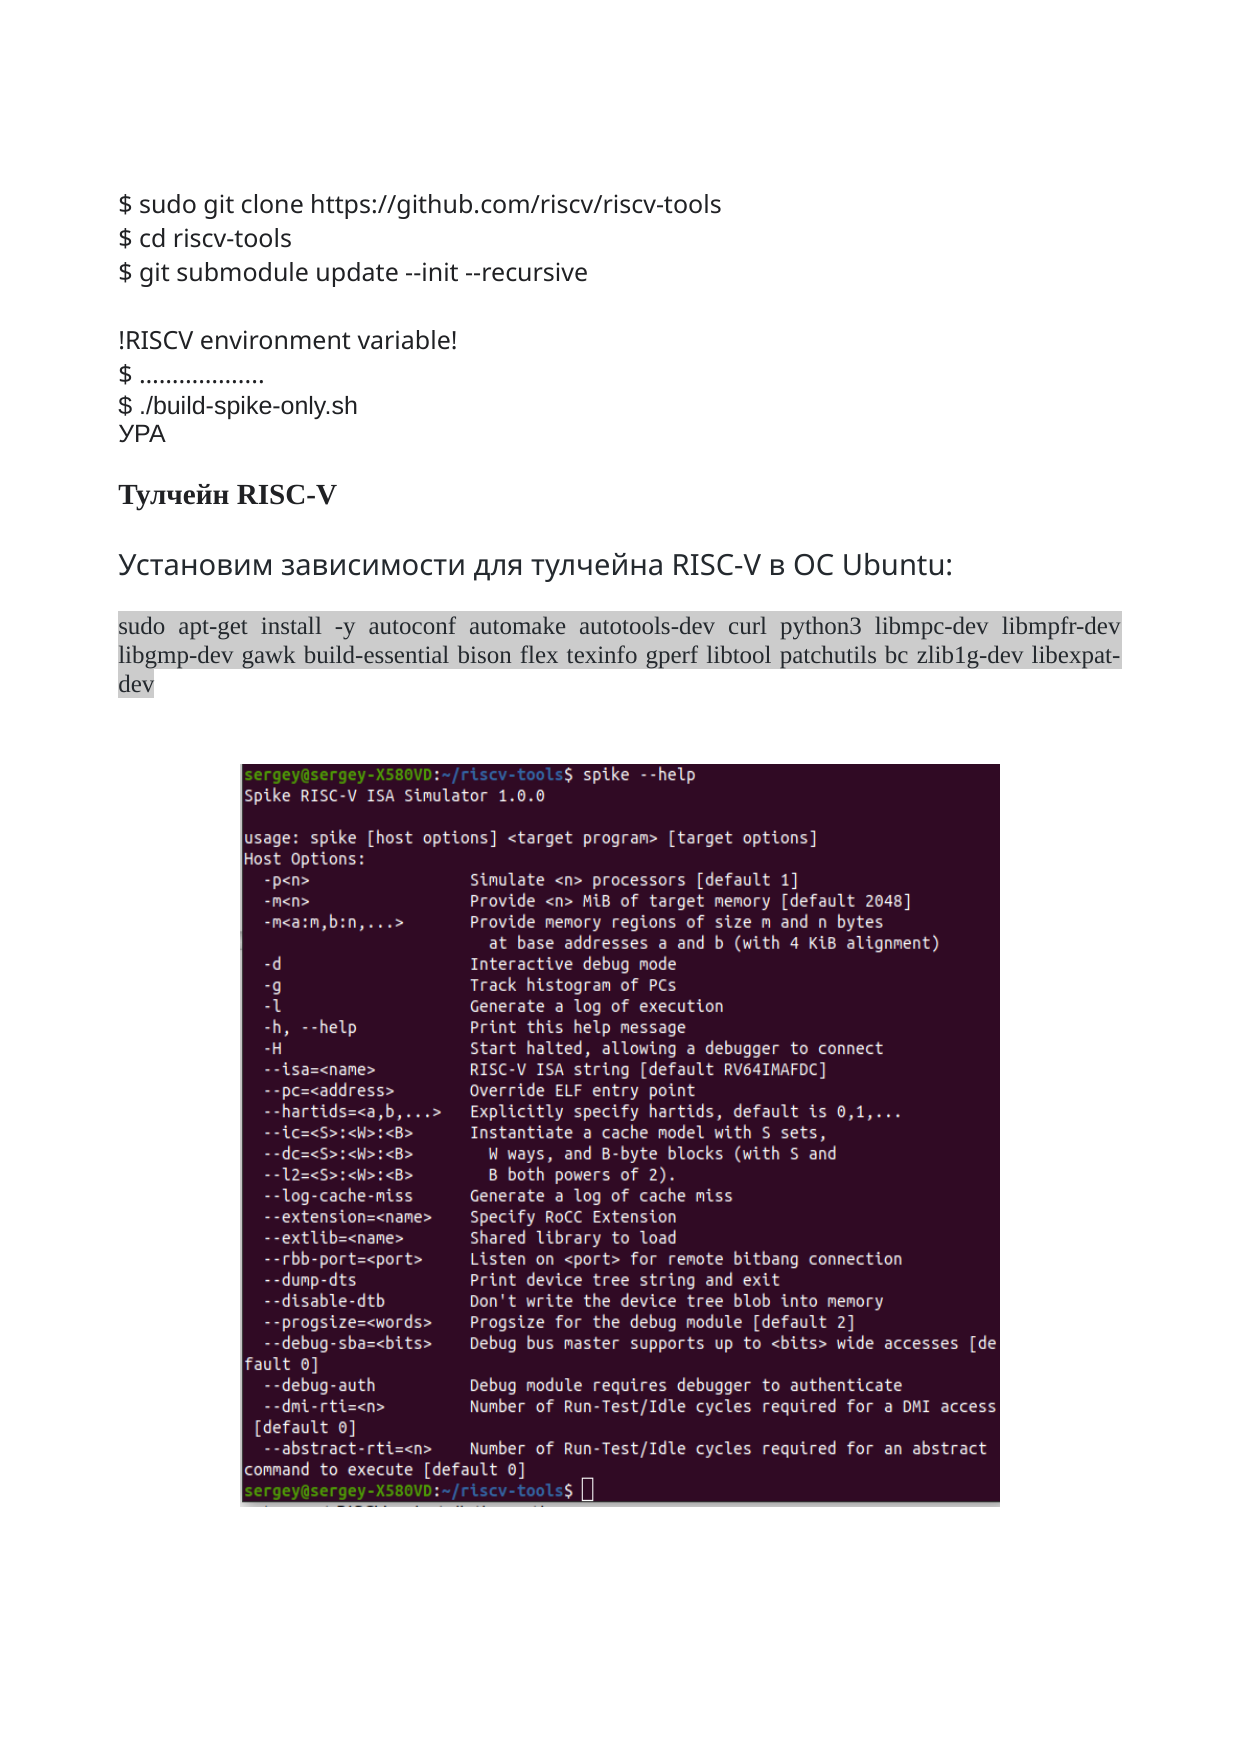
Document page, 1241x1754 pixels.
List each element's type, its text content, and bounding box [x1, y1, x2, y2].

picture [240, 764, 1000, 1507]
text sudo apt-get install -y autoconf automake autotools-dev curl python3 libmpc-dev libmpfr-dev libgmp-dev gawk build-essential bison flex texinfo gperf libtool patchutils bc zlib1g-dev libexpat-dev [118, 611, 1122, 698]
text $ git submodule update --init --recursive [118, 254, 1122, 288]
text !RISCV environment variable! [118, 322, 1122, 357]
text $ sudo git clone https://github.com/riscv/riscv-tools [118, 186, 1122, 220]
text Тулчейн RISC-V [118, 477, 1122, 510]
text $ ./build-spike-only.sh [118, 391, 1122, 419]
text $ …………….... [118, 357, 1122, 391]
text $ cd riscv-tools [118, 220, 1122, 254]
text УРА [118, 419, 1122, 448]
text Установим зависимости для тулчейна RISC-V в ОС Ubuntu: [118, 544, 1122, 584]
